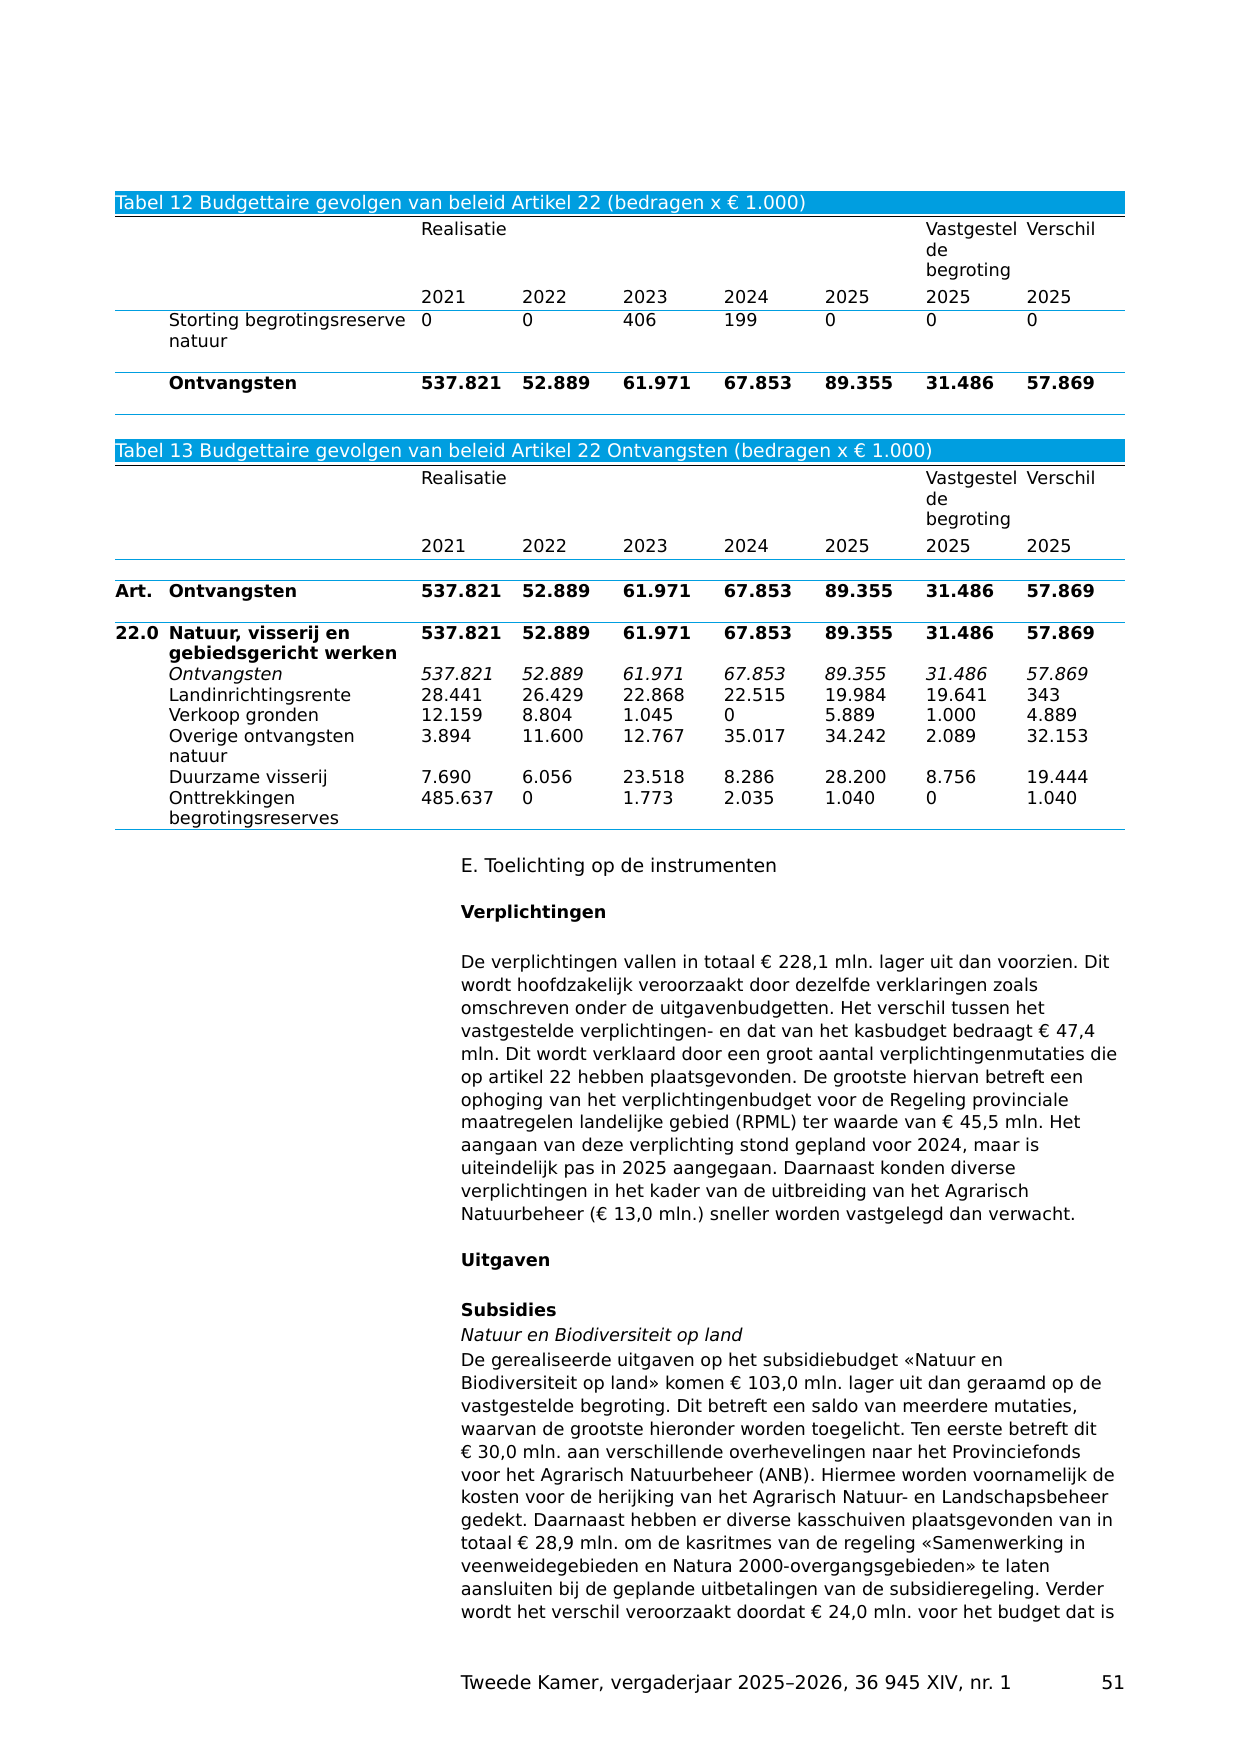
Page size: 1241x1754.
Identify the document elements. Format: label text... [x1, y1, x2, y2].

table_cell [166, 466, 418, 533]
table_cell [115, 533, 166, 559]
table_cell 2023 [620, 284, 721, 310]
table_cell 12.767 [620, 726, 721, 767]
table_cell [519, 602, 620, 622]
table_cell Ontvangsten [166, 664, 418, 684]
text Verplichtingen [461, 900, 1125, 923]
table_cell 537.821 [418, 664, 519, 684]
table_cell Duurzame visserij [166, 767, 418, 788]
text De verplichtingen vallen in totaal € 228,1 mln. lager uit dan voorzien. Dit wordt hoofdzakelijk veroorzaakt door dezelfde verklaringen zoals omschreven onder de uitgavenbudgetten. Het verschil tussen het vastgestelde verplichtingen- en dat van het kasbudget bedraagt € 47,4 mln. Dit wordt verklaard door een groot aantal verplichtingenmutaties die op artikel 22 hebben plaatsgevonden. De grootste hiervan betreft een ophoging van het verplichtingenbudget voor de Regeling provinciale maatregelen landelijke gebied (RPML) ter waarde van € 45,5 mln. Het aangaan van deze verplichting stond gepland voor 2024, maar is uiteindelijk pas in 2025 aangegaan. Daarnaast konden diverse verplichtingen in het kader van de uitbreiding van het Agrarisch Natuurbeheer (€ 13,0 mln.) sneller worden vastgelegd dan verwacht. [461, 950, 1125, 1225]
table_cell 26.429 [519, 685, 620, 705]
table_cell 22.0 [115, 623, 166, 664]
text De gerealiseerde uitgaven op het subsidiebudget «Natuur en Biodiversiteit op land» komen € 103,0 mln. lager uit dan geraamd op de vastgestelde begroting. Dit betreft een saldo van meerdere mutaties, waarvan de grootste hieronder worden toegelicht. Ten eerste betreft dit € 30,0 mln. aan verschillende overhevelingen naar het Provinciefonds voor het Agrarisch Natuurbeheer (ANB). Hiermee worden voornamelijk de kosten voor de herijking van het Agrarisch Natuur- en Landschapsbeheer gedekt. Daarnaast hebben er diverse kasschuiven plaatsgevonden van in totaal € 28,9 mln. om de kasritmes van de regeling «Samenwerking in veenweidegebieden en Natura 2000-overgangsgebieden» te laten aansluiten bij de geplande uitbetalingen van de subsidieregeling. Verder wordt het verschil veroorzaakt doordat € 24,0 mln. voor het budget dat is [461, 1348, 1125, 1623]
table_cell 2021 [418, 284, 519, 310]
table_cell 57.869 [1024, 373, 1125, 393]
table_cell 485.637 [418, 788, 519, 829]
table_cell 2021 [418, 533, 519, 559]
table_cell Realisatie [418, 217, 923, 284]
table_cell [115, 394, 166, 414]
table_cell [166, 394, 418, 414]
table_cell Ontvangsten [166, 581, 418, 602]
table_cell 2025 [1024, 284, 1125, 310]
table_cell 89.355 [822, 581, 923, 602]
table_cell 35.017 [721, 726, 822, 767]
table_cell [822, 560, 923, 580]
table_cell [923, 602, 1023, 622]
table_cell 31.486 [923, 373, 1023, 393]
table_cell [115, 664, 166, 684]
table_cell [115, 311, 166, 352]
table_cell Ontvangsten [166, 373, 418, 393]
table_cell 8.756 [923, 767, 1023, 788]
table_cell 0 [418, 311, 519, 352]
table_cell 0 [721, 705, 822, 726]
table_cell 2025 [923, 284, 1023, 310]
table_cell 1.000 [923, 705, 1023, 726]
table_cell [166, 284, 418, 310]
table_cell 2024 [721, 284, 822, 310]
table_cell [519, 352, 620, 372]
table_cell [1024, 560, 1125, 580]
text Uitgaven [461, 1248, 1125, 1271]
table_cell 406 [620, 311, 721, 352]
table_cell 537.821 [418, 373, 519, 393]
table_cell 31.486 [923, 664, 1023, 684]
table_cell 89.355 [822, 623, 923, 664]
table_cell [923, 560, 1023, 580]
table_cell Storting begrotingsreserve natuur [166, 311, 418, 352]
table_cell [721, 602, 822, 622]
title E. Toelichting op de instrumenten [461, 854, 1125, 876]
table_cell 2.089 [923, 726, 1023, 767]
table_cell [115, 352, 166, 372]
table_cell [519, 394, 620, 414]
table_cell 22.515 [721, 685, 822, 705]
table_cell [822, 602, 923, 622]
table_cell 2025 [822, 533, 923, 559]
table_cell 0 [923, 311, 1023, 352]
table_cell [115, 373, 166, 393]
table_cell [166, 217, 418, 284]
table_cell 0 [519, 788, 620, 829]
table_cell [721, 352, 822, 372]
table_cell 6.056 [519, 767, 620, 788]
table_cell Overige ontvangsten natuur [166, 726, 418, 767]
table_cell [620, 394, 721, 414]
table_cell [418, 602, 519, 622]
table_cell 57.869 [1024, 581, 1125, 602]
table_cell Verschil [1024, 217, 1125, 284]
table_cell 537.821 [418, 581, 519, 602]
table_cell [166, 602, 418, 622]
table_cell [115, 560, 166, 580]
table_cell 67.853 [721, 373, 822, 393]
table_cell 2024 [721, 533, 822, 559]
table_cell 5.889 [822, 705, 923, 726]
table_cell [166, 560, 418, 580]
table_cell [620, 602, 721, 622]
table_cell [519, 560, 620, 580]
table_cell Natuur, visserij en gebiedsgericht werken [166, 623, 418, 664]
table_cell 22.868 [620, 685, 721, 705]
table_cell [721, 394, 822, 414]
table_cell [1024, 394, 1125, 414]
table_cell [418, 394, 519, 414]
table_cell 52.889 [519, 373, 620, 393]
table_cell 2022 [519, 284, 620, 310]
table_cell 34.242 [822, 726, 923, 767]
table_cell 2.035 [721, 788, 822, 829]
table_cell Vastgestelde begroting [923, 217, 1023, 284]
table_cell [115, 726, 166, 767]
table_cell 19.444 [1024, 767, 1125, 788]
table_cell 61.971 [620, 623, 721, 664]
table_cell 1.045 [620, 705, 721, 726]
table_cell 61.971 [620, 581, 721, 602]
table_cell [822, 394, 923, 414]
table_cell 61.971 [620, 373, 721, 393]
table_cell Onttrekkingen begrotingsreserves [166, 788, 418, 829]
text Subsidies [461, 1298, 1125, 1321]
table_cell [115, 788, 166, 829]
table_cell 7.690 [418, 767, 519, 788]
table_cell [620, 352, 721, 372]
table_cell [115, 602, 166, 622]
table_cell 31.486 [923, 623, 1023, 664]
table_cell [418, 352, 519, 372]
table_cell 2025 [923, 533, 1023, 559]
table_cell 28.200 [822, 767, 923, 788]
table_cell 0 [1024, 311, 1125, 352]
table_cell [418, 560, 519, 580]
table_cell 1.040 [1024, 788, 1125, 829]
table_cell 0 [923, 788, 1023, 829]
table_cell 89.355 [822, 664, 923, 684]
table_cell 57.869 [1024, 623, 1125, 664]
table_cell 52.889 [519, 581, 620, 602]
table_cell 199 [721, 311, 822, 352]
table_cell [115, 767, 166, 788]
table_cell 67.853 [721, 581, 822, 602]
table_cell [822, 352, 923, 372]
table_cell [923, 352, 1023, 372]
table_cell Verschil [1024, 466, 1125, 533]
table_cell [721, 560, 822, 580]
table_cell 2022 [519, 533, 620, 559]
table_cell 23.518 [620, 767, 721, 788]
table_cell 3.894 [418, 726, 519, 767]
table_cell 19.641 [923, 685, 1023, 705]
table_cell 8.804 [519, 705, 620, 726]
text Natuur en Biodiversiteit op land [461, 1323, 1125, 1346]
table_cell 343 [1024, 685, 1125, 705]
table_cell 52.889 [519, 664, 620, 684]
table_cell Realisatie [418, 466, 923, 533]
table_cell [923, 394, 1023, 414]
table_cell [1024, 352, 1125, 372]
table_cell 31.486 [923, 581, 1023, 602]
table_cell Verkoop gronden [166, 705, 418, 726]
table_cell [620, 560, 721, 580]
table_cell [115, 685, 166, 705]
table_cell [166, 352, 418, 372]
table_cell 11.600 [519, 726, 620, 767]
table_cell Art. [115, 581, 166, 602]
table_cell 2023 [620, 533, 721, 559]
table_cell 89.355 [822, 373, 923, 393]
table_cell 12.159 [418, 705, 519, 726]
table_cell 0 [519, 311, 620, 352]
table_cell 61.971 [620, 664, 721, 684]
table_cell Landinrichtingsrente [166, 685, 418, 705]
table_cell [1024, 602, 1125, 622]
table_cell [115, 466, 166, 533]
table_cell Vastgestelde begroting [923, 466, 1023, 533]
table_cell 57.869 [1024, 664, 1125, 684]
table_cell [166, 533, 418, 559]
table_cell [115, 705, 166, 726]
table_cell 67.853 [721, 664, 822, 684]
table_cell 537.821 [418, 623, 519, 664]
table_cell 28.441 [418, 685, 519, 705]
table_cell 8.286 [721, 767, 822, 788]
table_cell [115, 217, 166, 284]
table_cell 52.889 [519, 623, 620, 664]
table_cell 2025 [822, 284, 923, 310]
table_cell 2025 [1024, 533, 1125, 559]
table_cell 4.889 [1024, 705, 1125, 726]
table_cell 1.040 [822, 788, 923, 829]
table_cell 32.153 [1024, 726, 1125, 767]
table_cell [115, 284, 166, 310]
table_cell 19.984 [822, 685, 923, 705]
table_cell 1.773 [620, 788, 721, 829]
table_cell 0 [822, 311, 923, 352]
table_cell 67.853 [721, 623, 822, 664]
